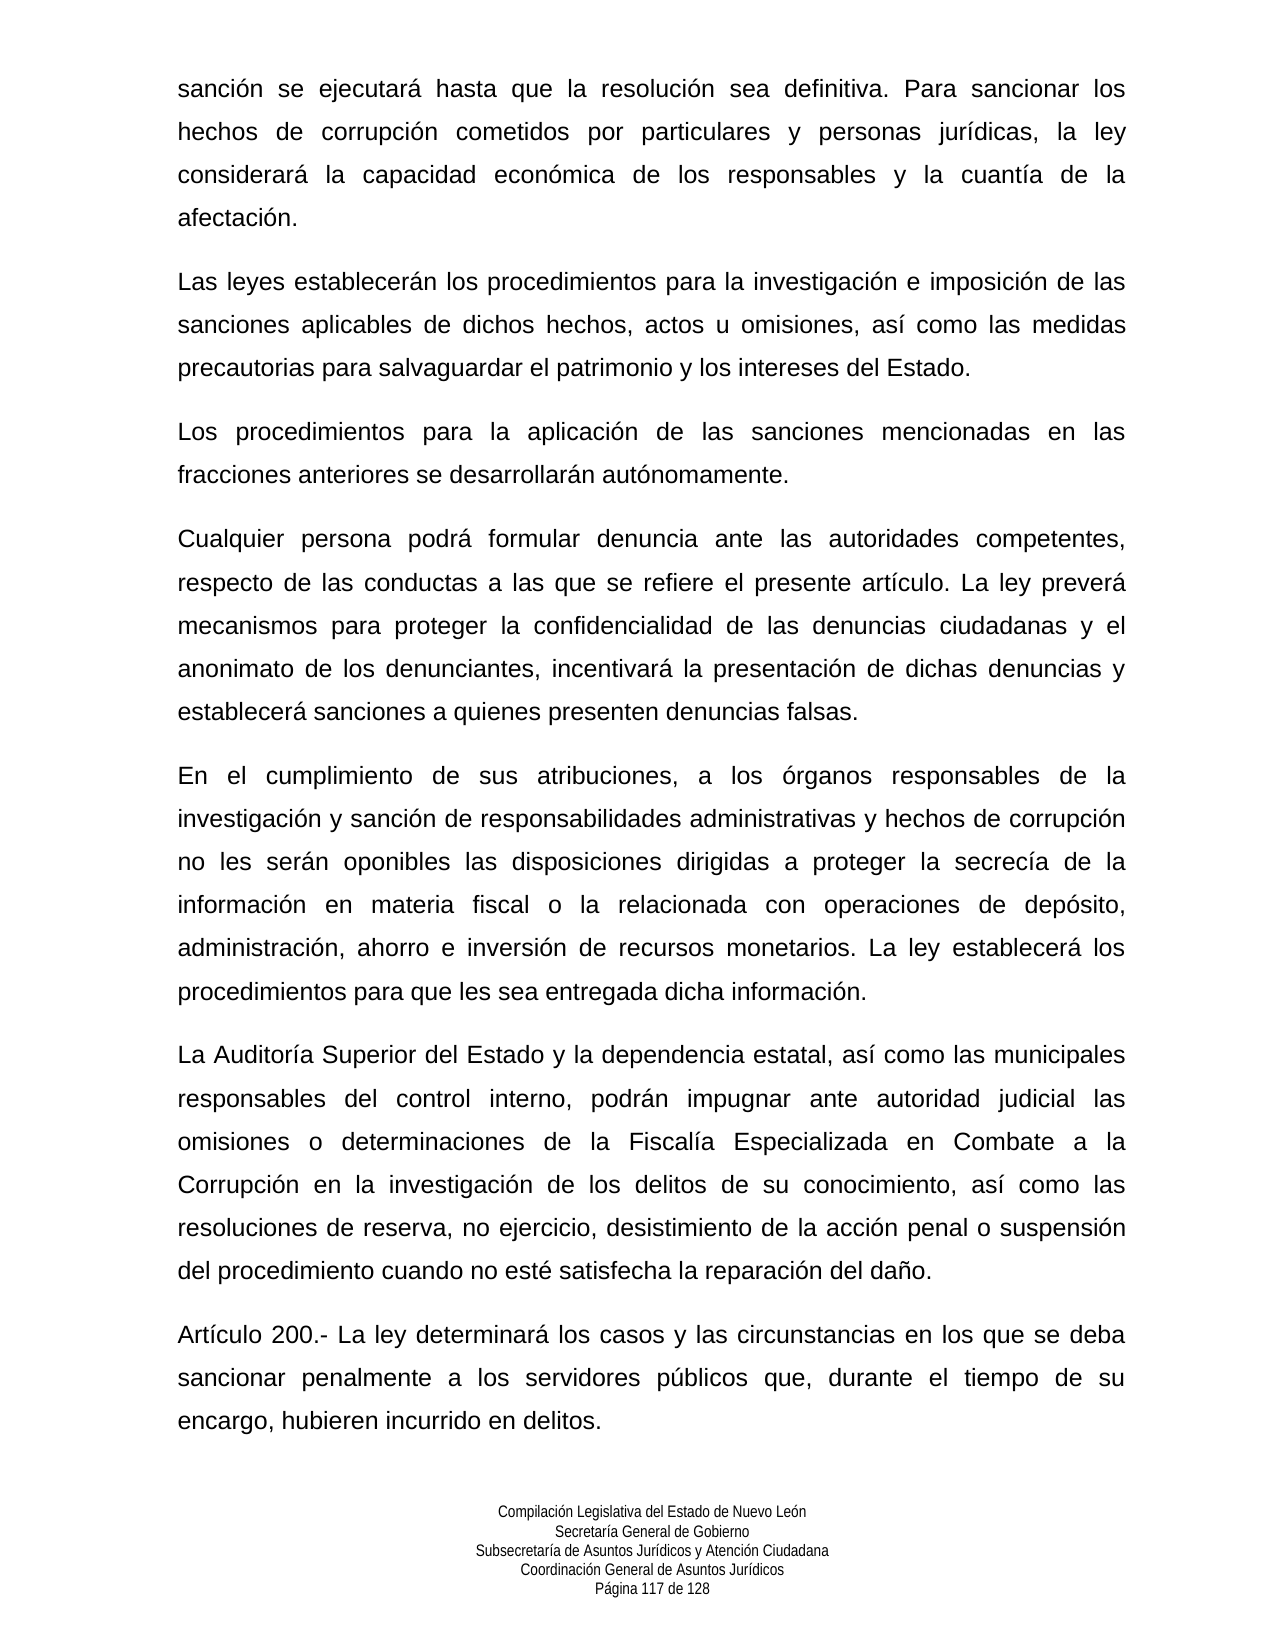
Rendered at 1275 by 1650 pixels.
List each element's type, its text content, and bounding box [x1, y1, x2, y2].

text sanción se ejecutará hasta que la resolución sea definitiva. Para sancionar los hechos de corrupción cometidos por particulares y personas jurídicas, la ley considerará la capacidad económica de los responsables y la cuantía de la afectación. [177, 74, 1127, 232]
text Cualquier persona podrá formular denuncia ante las autoridades competentes, respecto de las conductas a las que se refiere el presente artículo. La ley preverá mecanismos para proteger la confidencialidad de las denuncias ciudadanas y el anonimato de los denunciantes, incentivará la presentación de dichas denuncias y establecerá sanciones a quienes presenten denuncias falsas. [177, 524, 1127, 726]
text Los procedimientos para la aplicación de las sanciones mencionadas en las fracciones anteriores se desarrollarán autónomamente. [177, 417, 1127, 489]
text Las leyes establecerán los procedimientos para la investigación e imposición de las sanciones aplicables de dichos hechos, actos u omisiones, así como las medidas precautorias para salvaguardar el patrimonio y los intereses del Estado. [177, 267, 1127, 382]
text En el cumplimiento de sus atribuciones, a los órganos responsables de la investigación y sanción de responsabilidades administrativas y hechos de corrupción no les serán oponibles las disposiciones dirigidas a proteger la secrecía de la información en materia fiscal o la relacionada con operaciones de depósito, administración, ahorro e inversión de recursos monetarios. La ley establecerá los procedimientos para que les sea entregada dicha información. [177, 761, 1127, 1005]
text Artículo 200.- La ley determinará los casos y las circunstancias en los que se deba sancionar penalmente a los servidores públicos que, durante el tiempo de su encargo, hubieren incurrido en delitos. [177, 1320, 1127, 1435]
text La Auditoría Superior del Estado y la dependencia estatal, así como las municipales responsables del control interno, podrán impugnar ante autoridad judicial las omisiones o determinaciones de la Fiscalía Especializada en Combate a la Corrupción en la investigación de los delitos de su conocimiento, así como las resoluciones de reserva, no ejercicio, desistimiento de la acción penal o suspensión del procedimiento cuando no esté satisfecha la reparación del daño. [177, 1041, 1127, 1285]
